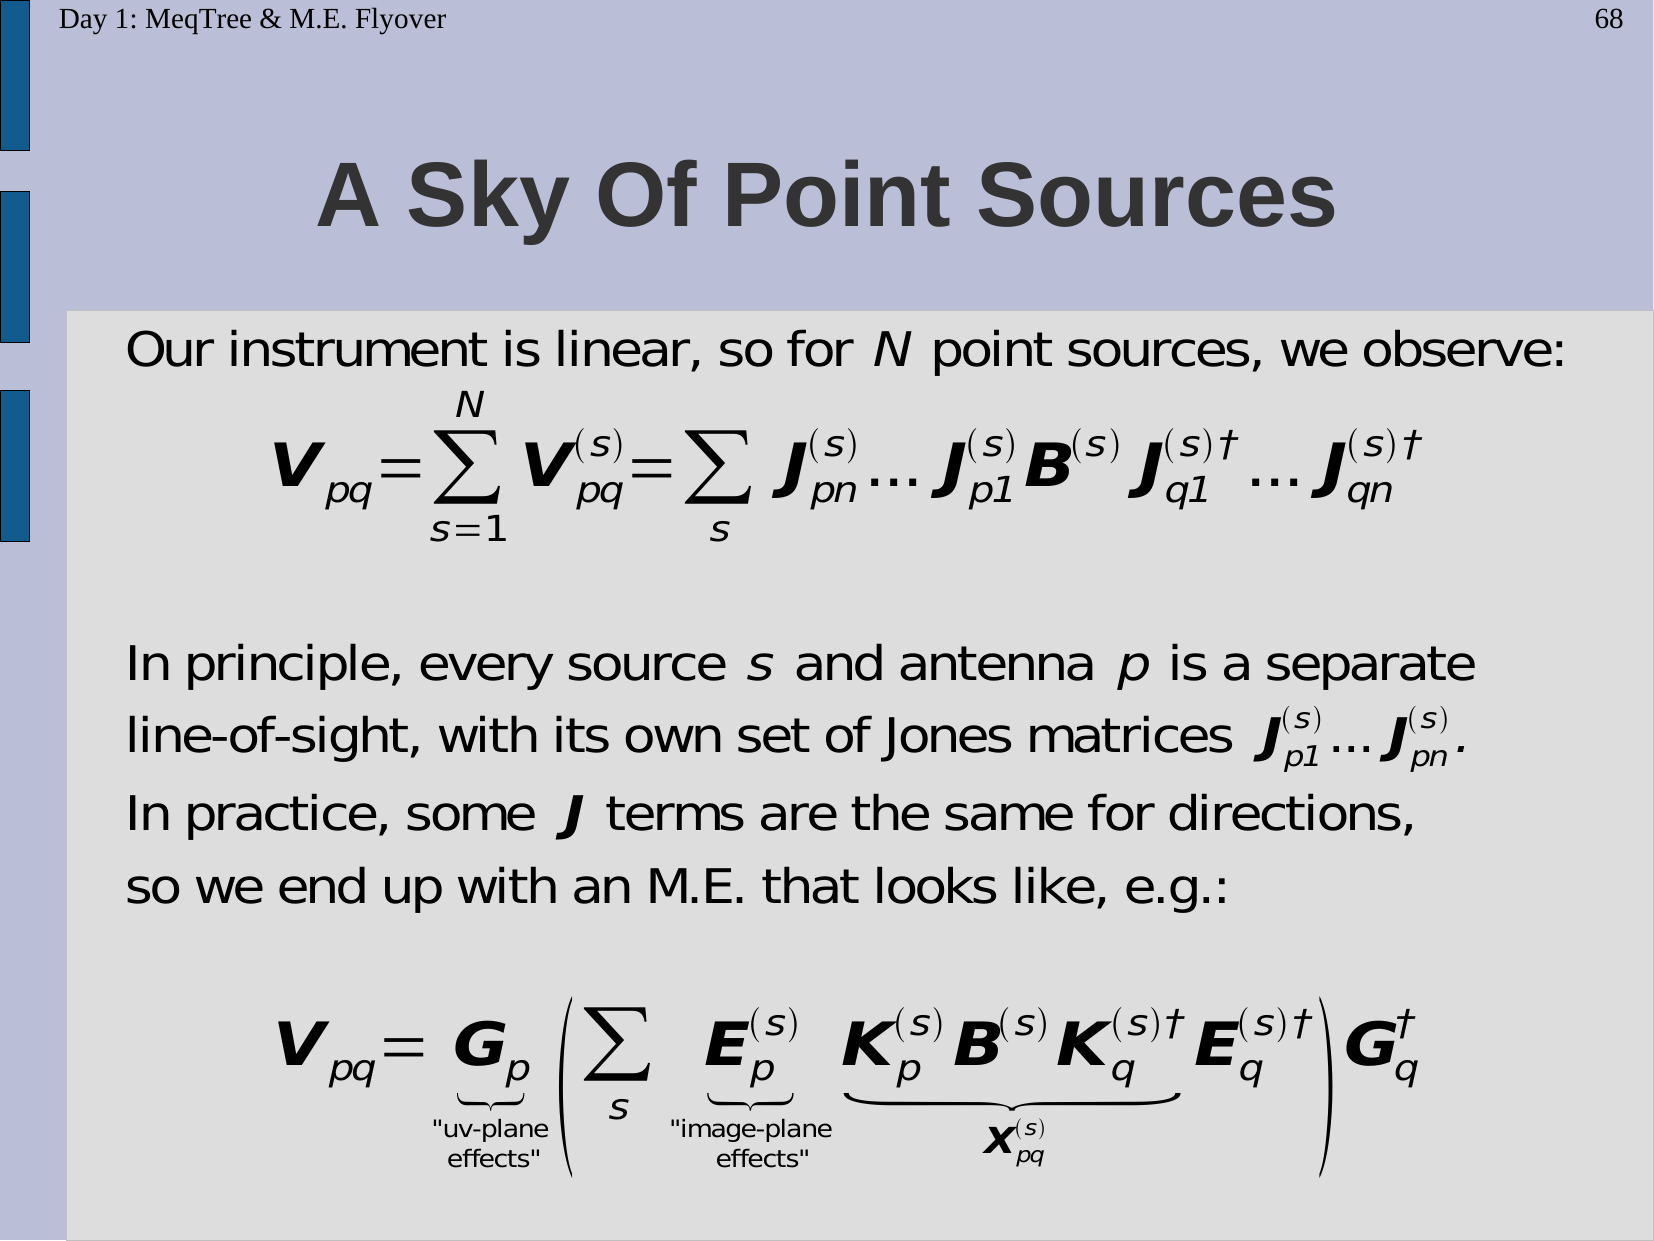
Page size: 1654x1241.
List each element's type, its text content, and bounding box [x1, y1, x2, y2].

title A Sky Of Point Sources [121, 91, 1534, 299]
chart [118, 311, 1574, 1182]
